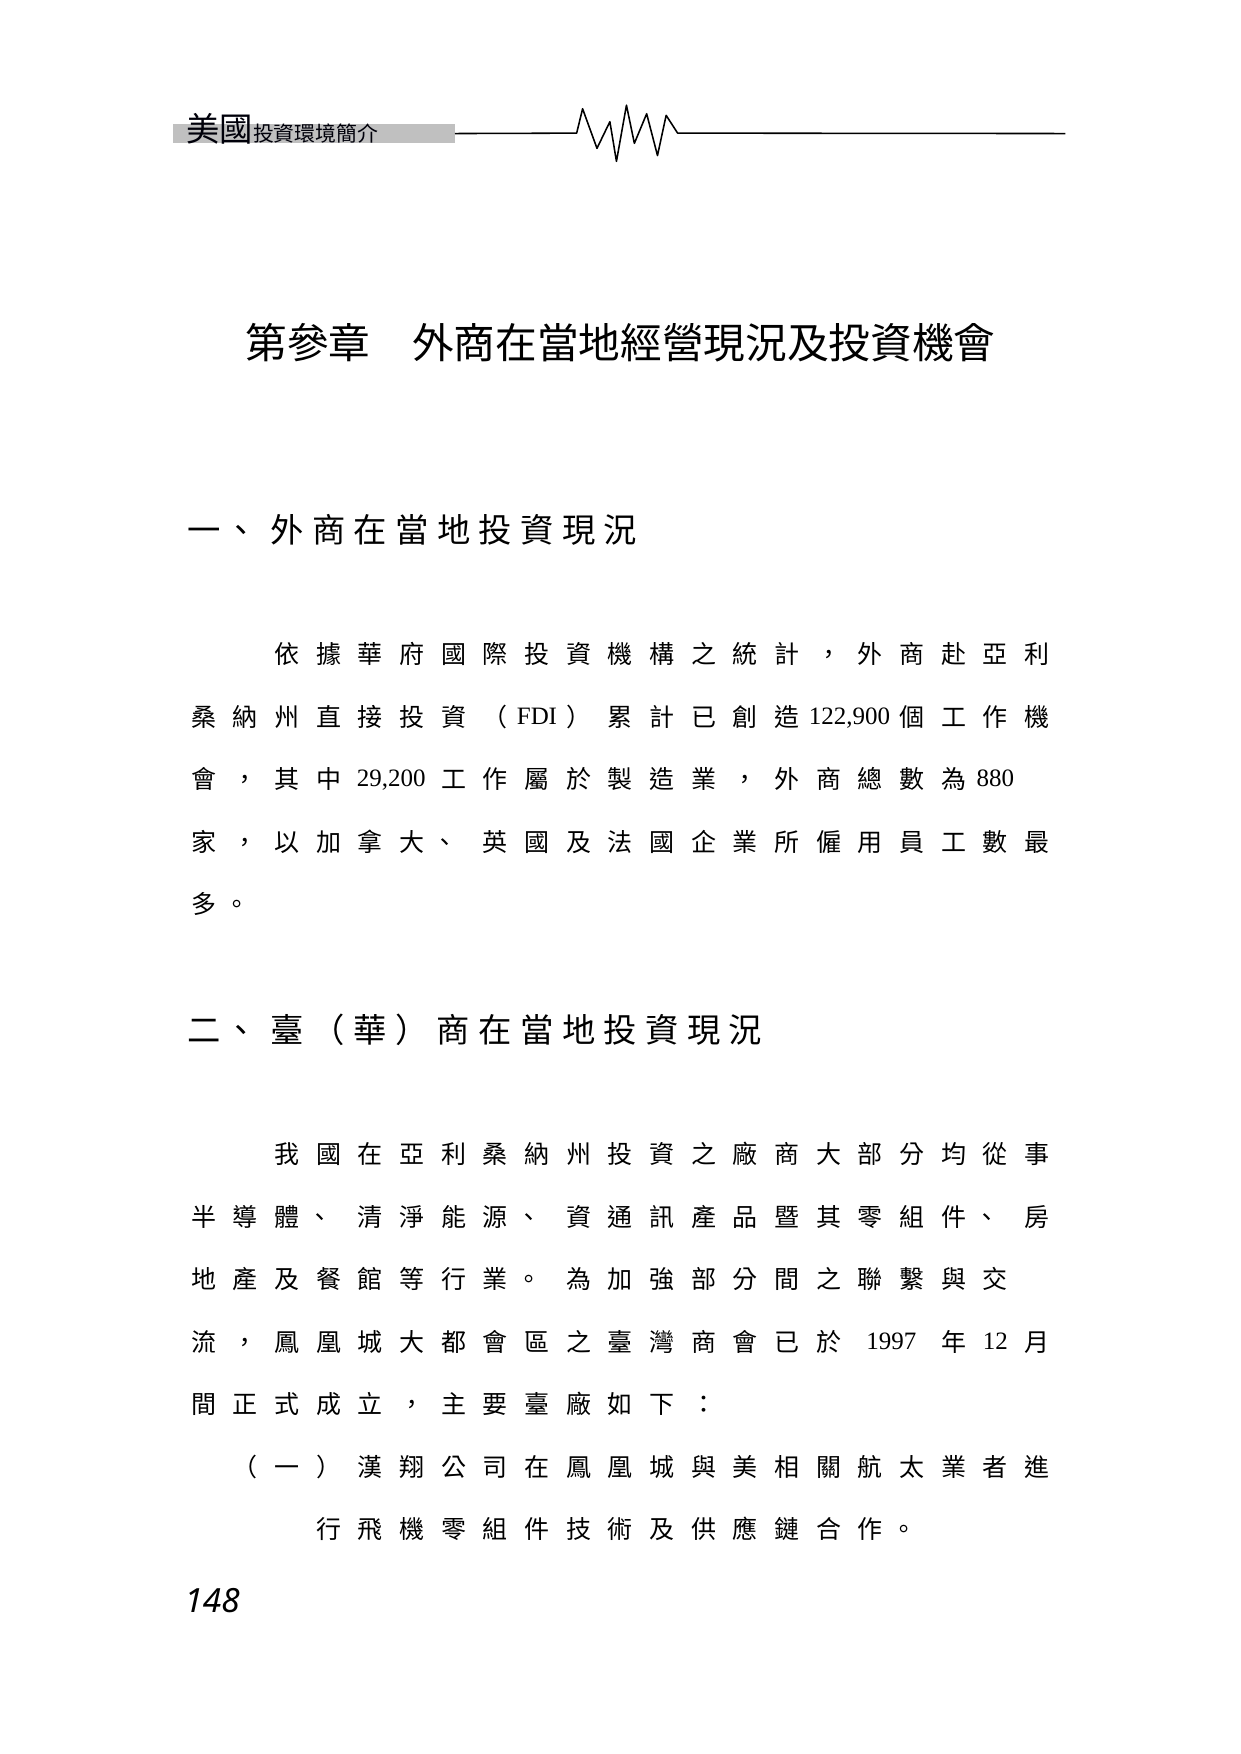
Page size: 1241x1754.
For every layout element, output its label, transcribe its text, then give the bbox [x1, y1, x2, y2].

text 二、臺（華）商在當地投資現況 [183, 986, 1058, 1049]
text 第參章 外商在當地經營現況及投資機會 [183, 299, 1058, 361]
text 一、外商在當地投資現況 [183, 486, 1058, 549]
text 我國在亞利桑納州投資之廠商大部分均從事半導體、清淨能源、資通訊產品暨其零組件、房地產及餐館等行業。為加強部分間之聯繫與交流，鳳凰城大都會區之臺灣商會已於1997年12月間正式成立，主要臺廠如下： [183, 1111, 1058, 1424]
text （一）漢翔公司在鳳凰城與美相關航太業者進行飛機零組件技術及供應鏈合作。 [207, 1424, 1058, 1549]
text 依據華府國際投資機構之統計，外商赴亞利桑納州直接投資（FDI）累計已創造122,900個工作機會，其中29,200工作屬於製造業，外商總數為880家，以加拿大、英國及法國企業所僱用員工數最多。 [183, 611, 1058, 924]
